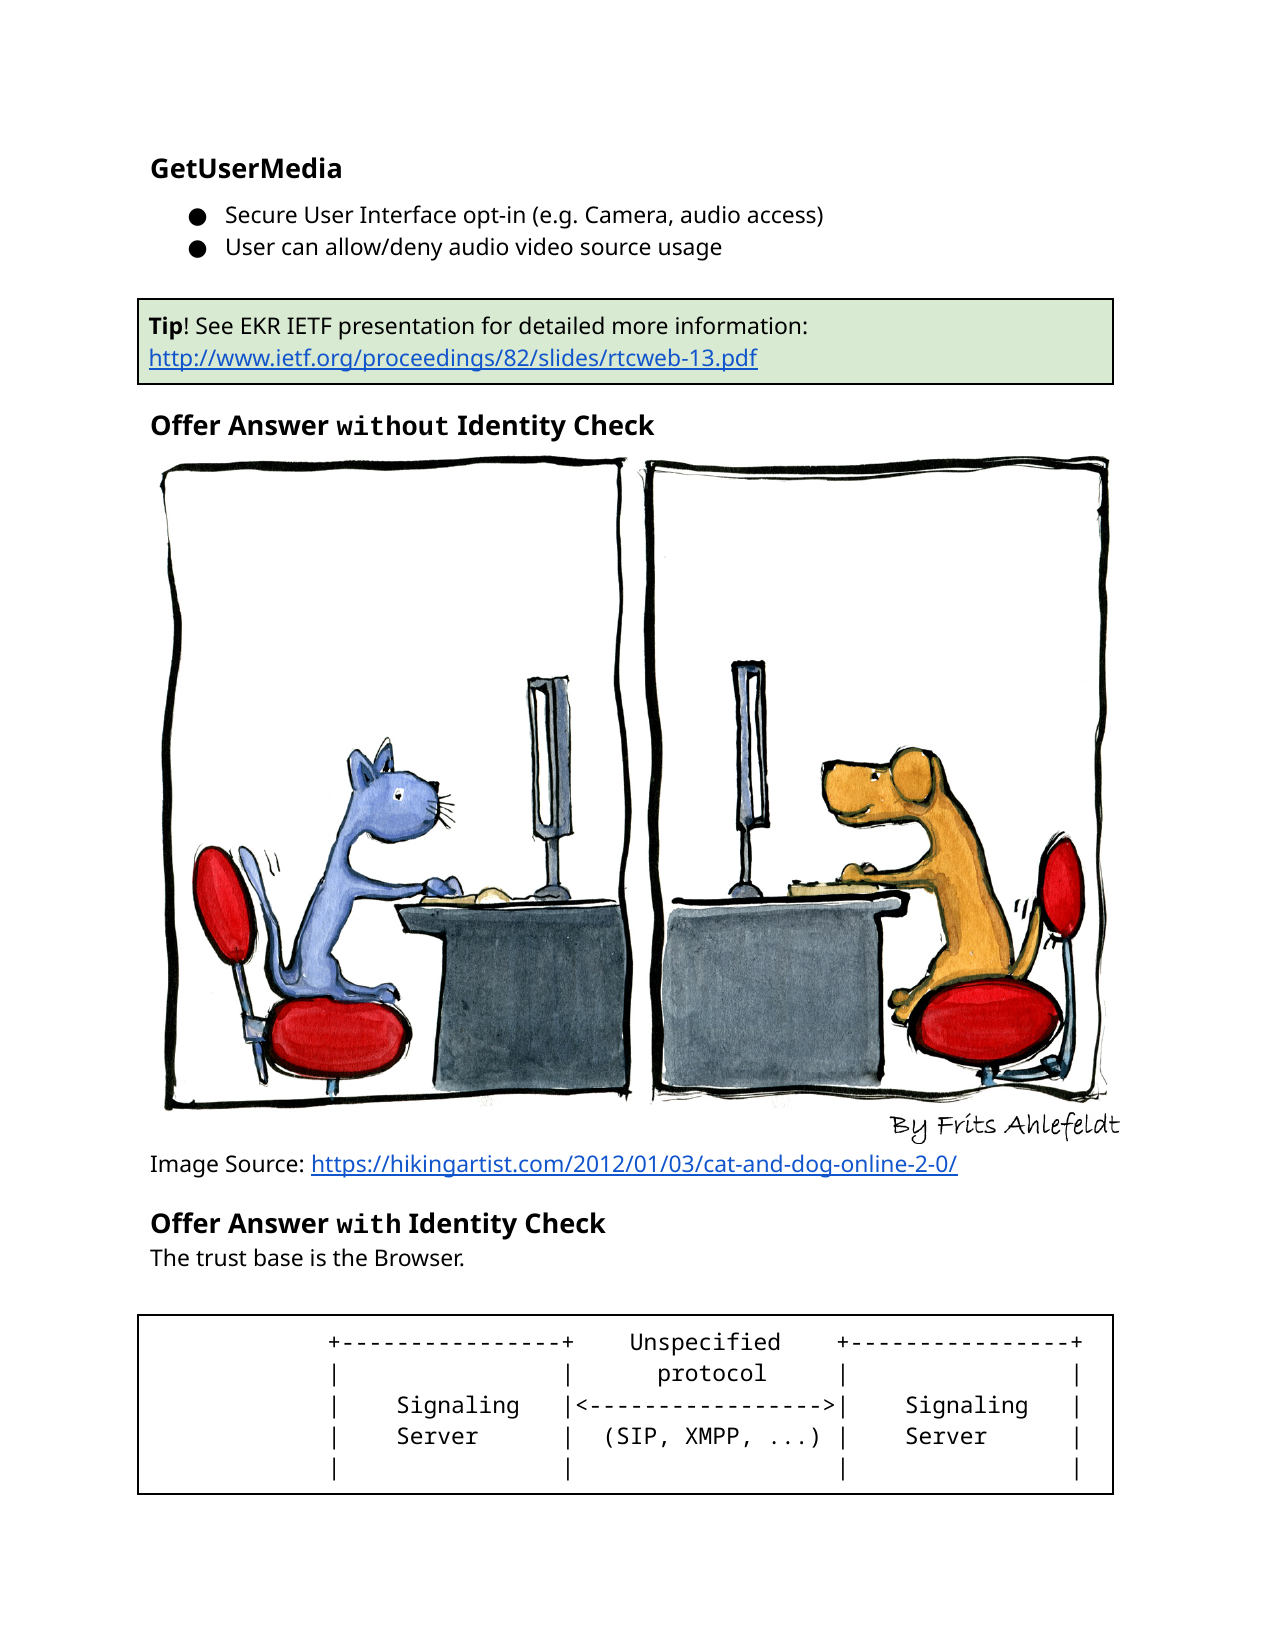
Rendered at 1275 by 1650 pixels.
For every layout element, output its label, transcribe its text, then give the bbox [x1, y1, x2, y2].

list Secure User Interface opt-in (e.g. Camera, audio access) [187, 199, 1125, 231]
table_header Tip! See EKR IETF presentation for detailed more information: http://www.ietf.org/proceedings/82/slides/rtcweb-13.pdf [139, 300, 1112, 383]
text Image Source: https://hikingartist.com/2012/01/03/cat-and-dog-online-2-0/ [150, 1148, 1125, 1179]
picture [150, 443, 1125, 1144]
table_header +----------------+ Unspecified +----------------+ | | protocol | | | Signaling |<----------------->| Signaling | | Server | (SIP, XMPP, ...) | Server | | | | | [139, 1316, 1112, 1493]
subtitle Offer Answer with Identity Check [150, 1205, 1125, 1242]
subtitle GetUserMedia [150, 150, 1125, 187]
text The trust base is the Browser. [150, 1242, 1125, 1273]
list User can allow/deny audio video source usage [187, 231, 1125, 262]
subtitle Offer Answer without Identity Check [150, 406, 1125, 443]
